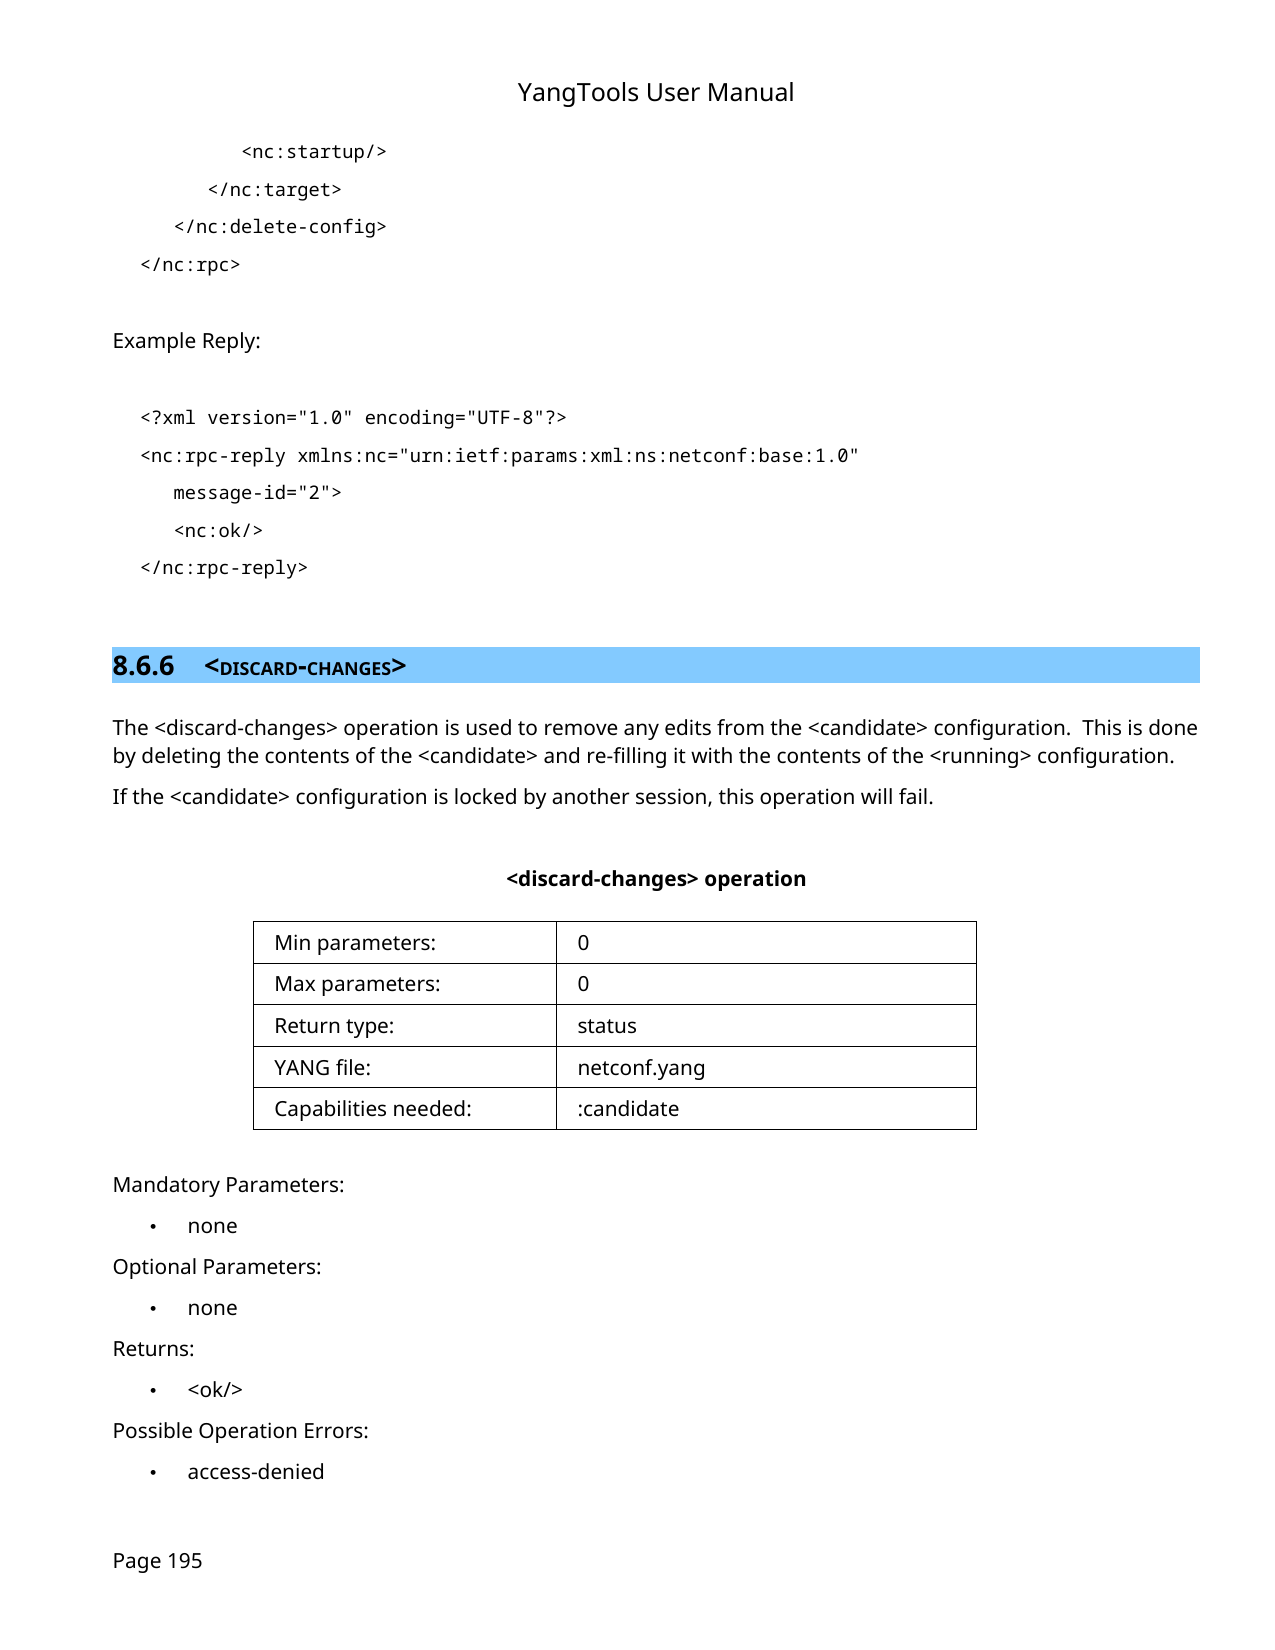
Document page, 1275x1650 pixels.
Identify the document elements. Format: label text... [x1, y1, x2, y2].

text <nc:ok/> [139, 517, 1200, 542]
text Mandatory Parameters: [112, 1171, 1200, 1199]
text </nc:rpc-reply> [139, 554, 1200, 580]
table_header Min parameters: [254, 922, 556, 962]
text <?xml version="1.0" encoding="UTF-8"?> [139, 404, 1200, 430]
text Returns: [112, 1334, 1200, 1363]
text Example Reply: [112, 326, 1200, 354]
table_header 0 [557, 922, 976, 962]
text Optional Parameters: [112, 1252, 1200, 1281]
text message-id="2"> [139, 479, 1200, 505]
list <ok/> [150, 1375, 1200, 1404]
list none [150, 1212, 1200, 1240]
table_cell :candidate [557, 1088, 976, 1129]
text </nc:delete-config> [139, 213, 1200, 239]
table_cell YANG file: [254, 1047, 556, 1087]
table_cell Return type: [254, 1005, 556, 1046]
table_cell 0 [557, 964, 976, 1004]
text </nc:target> [139, 176, 1200, 202]
subtitle <discard-changes> [112, 647, 1200, 683]
text <nc:startup/> [139, 138, 1200, 164]
subtitle <discard-changes> operation [127, 864, 1185, 892]
table_cell status [557, 1005, 976, 1046]
table_cell Capabilities needed: [254, 1088, 556, 1129]
table_cell netconf.yang [557, 1047, 976, 1087]
list access-denied [150, 1457, 1200, 1486]
text </nc:rpc> [139, 251, 1200, 277]
text <nc:rpc-reply xmlns:nc="urn:ietf:params:xml:ns:netconf:base:1.0" [139, 442, 1200, 467]
list none [150, 1293, 1200, 1322]
text Possible Operation Errors: [112, 1416, 1200, 1445]
text If the <candidate> configuration is locked by another session, this operation will fail. [112, 782, 1200, 811]
table_cell Max parameters: [254, 964, 556, 1004]
text The <discard-changes> operation is used to remove any edits from the <candidate> configuration. This is done by deleting the contents of the <candidate> and re-filling it with the contents of the <running> configuration. [112, 713, 1200, 769]
